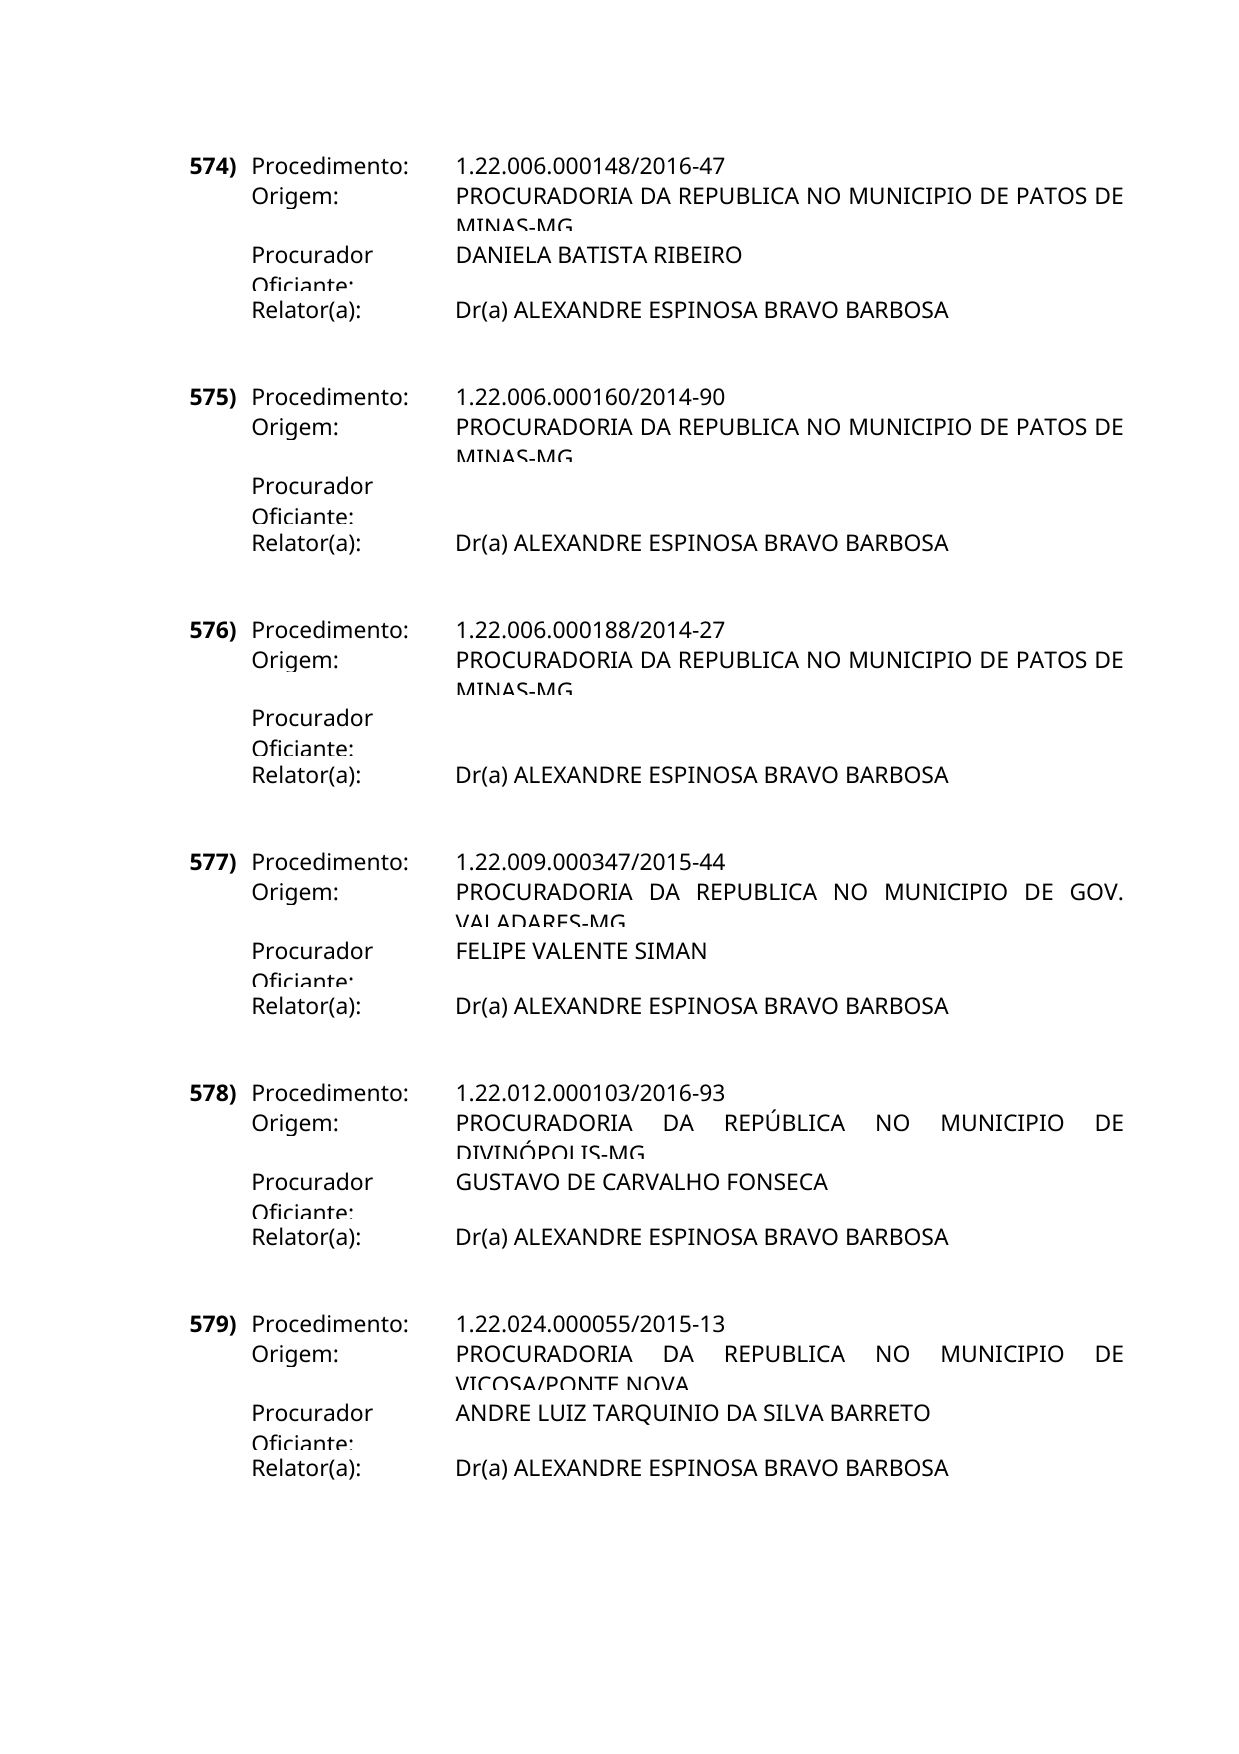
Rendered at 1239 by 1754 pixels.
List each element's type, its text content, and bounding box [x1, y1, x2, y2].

table_header Dr(a) ALEXANDRE ESPINOSA BRAVO BARBOSA [455, 990, 1122, 1019]
table_cell [1125, 695, 1239, 702]
table_cell [1125, 557, 1239, 613]
table_cell [189, 1251, 251, 1308]
table_cell Origem: [251, 1338, 455, 1367]
table_cell [1125, 1020, 1239, 1077]
table_cell [455, 1158, 1124, 1166]
table_cell [0, 1389, 189, 1397]
table_cell [0, 672, 189, 694]
table_cell [251, 557, 455, 613]
table_cell 1.22.009.000347/2015-44 [455, 846, 1124, 874]
table_header Relator(a): [251, 294, 455, 323]
table_cell [455, 557, 1124, 613]
table_cell [1125, 209, 1239, 231]
table_cell Origem: [251, 411, 455, 439]
table_cell [1125, 876, 1239, 904]
table_cell 577) [189, 846, 251, 874]
table_cell [1125, 239, 1239, 289]
table_cell [0, 990, 189, 1020]
table_cell [455, 1251, 1124, 1308]
table_cell [1125, 846, 1239, 874]
table_cell [455, 789, 1124, 846]
table_cell Procedimento: [251, 150, 455, 178]
table_cell [0, 239, 189, 289]
table_cell [0, 209, 189, 231]
table_cell [0, 440, 189, 462]
table_cell [189, 470, 251, 523]
table_cell [251, 1389, 455, 1397]
table_cell [1125, 470, 1239, 523]
table_cell [0, 846, 189, 874]
table_header Relator(a): [251, 759, 455, 788]
table_cell [0, 1308, 189, 1337]
table_cell [0, 644, 189, 672]
table_cell PROCURADORIA DA REPUBLICA NO MUNICIPIO DE VIÇOSA/PONTE NOVA [455, 1338, 1124, 1389]
table_cell [1125, 1389, 1239, 1397]
table_cell PROCURADORIA DA REPÚBLICA NO MUNICIPIO DE DIVINÓPOLIS-MG [455, 1107, 1124, 1158]
table_cell [189, 935, 251, 986]
table_cell Procedimento: [251, 846, 455, 874]
table_cell [1125, 180, 1239, 208]
table_header Dr(a) ALEXANDRE ESPINOSA BRAVO BARBOSA [455, 759, 1122, 788]
table_cell Origem: [251, 644, 455, 672]
table_cell [189, 672, 251, 694]
table_cell Procurador Oficiante: [251, 1166, 455, 1218]
table_cell [189, 876, 251, 904]
table_cell [189, 411, 251, 439]
table_cell [251, 231, 455, 238]
table_cell [1125, 381, 1239, 409]
table_cell [189, 1166, 251, 1217]
table_cell [1125, 1166, 1239, 1217]
table_cell [455, 470, 1124, 523]
table_cell Origem: [251, 1107, 455, 1136]
table_cell [0, 1166, 189, 1217]
table_cell [189, 644, 251, 672]
table_cell [1125, 1452, 1239, 1482]
table_cell [251, 789, 455, 846]
table_cell Procedimento: [251, 381, 455, 409]
table_cell [0, 614, 189, 642]
table_cell [455, 462, 1124, 469]
table_header Relator(a): [251, 1452, 455, 1481]
table_cell [0, 1077, 189, 1106]
table_cell [189, 324, 251, 381]
table_cell [189, 231, 251, 238]
table_cell [1125, 1251, 1239, 1308]
table_cell ANDRE LUIZ TARQUINIO DA SILVA BARRETO [455, 1397, 1124, 1448]
table_cell [189, 1107, 251, 1136]
table_cell [189, 180, 251, 208]
table_cell [189, 702, 251, 756]
table_cell [455, 927, 1124, 934]
table_cell PROCURADORIA DA REPUBLICA NO MUNICIPIO DE PATOS DE MINAS-MG [455, 180, 1124, 231]
table_cell [189, 789, 251, 846]
table_cell 578) [189, 1077, 251, 1106]
table_cell Procurador Oficiante: [251, 239, 455, 291]
table_cell [1125, 927, 1239, 934]
table_cell PROCURADORIA DA REPUBLICA NO MUNICIPIO DE PATOS DE MINAS-MG [455, 644, 1124, 694]
table_cell PROCURADORIA DA REPUBLICA NO MUNICIPIO DE PATOS DE MINAS-MG [455, 411, 1124, 462]
table_header Dr(a) ALEXANDRE ESPINOSA BRAVO BARBOSA [455, 1221, 1122, 1250]
table_cell [1125, 411, 1239, 439]
table_cell [189, 557, 251, 613]
table_cell [0, 1158, 189, 1166]
table_cell [189, 1338, 251, 1367]
table_cell [0, 695, 189, 702]
table_cell [0, 1452, 189, 1482]
table_cell [251, 1020, 455, 1077]
table_cell [1125, 1136, 1239, 1158]
table_cell [189, 695, 251, 702]
table_cell [251, 209, 455, 231]
table_cell [0, 1251, 189, 1308]
table_cell GUSTAVO DE CARVALHO FONSECA [455, 1166, 1124, 1217]
table_cell [251, 927, 455, 934]
table_cell [251, 1251, 455, 1308]
table_header Relator(a): [251, 1221, 455, 1250]
table_cell 1.22.006.000160/2014-90 [455, 381, 1124, 409]
table_header Relator(a): [251, 990, 455, 1019]
table_cell [1125, 1221, 1239, 1251]
table_header Relator(a): [251, 527, 455, 555]
table_cell [189, 294, 251, 324]
table_cell [0, 789, 189, 846]
table_cell Procedimento: [251, 614, 455, 642]
table_cell 575) [189, 381, 251, 409]
table_cell [0, 231, 189, 238]
table_cell [1125, 702, 1239, 756]
table_cell [0, 759, 189, 789]
table_cell [189, 1221, 251, 1251]
table_cell 1.22.012.000103/2016-93 [455, 1077, 1124, 1106]
table_header [0, 0, 189, 150]
table_cell [189, 209, 251, 231]
table_cell [189, 990, 251, 1020]
table_cell 1.22.006.000188/2014-27 [455, 614, 1124, 642]
table_cell [1125, 231, 1239, 238]
table_cell [189, 1136, 251, 1158]
table_header [1125, 0, 1239, 150]
table_cell Procurador Oficiante: [251, 702, 455, 756]
table_cell [0, 1107, 189, 1136]
table_cell [1125, 462, 1239, 469]
table_header Dr(a) ALEXANDRE ESPINOSA BRAVO BARBOSA [455, 294, 1122, 323]
table_cell Procedimento: [251, 1077, 455, 1106]
table_cell [251, 440, 455, 462]
table_cell [251, 905, 455, 927]
table_cell [1125, 1107, 1239, 1136]
table_cell [189, 1020, 251, 1077]
table_cell Origem: [251, 876, 455, 904]
table_cell [1125, 527, 1239, 557]
table_cell [1125, 1308, 1239, 1337]
table_cell [0, 1136, 189, 1158]
table_cell [0, 470, 189, 523]
table_cell [0, 702, 189, 756]
table_cell [251, 1136, 455, 1158]
table_cell [189, 1389, 251, 1397]
table_cell [1125, 1158, 1239, 1166]
table_cell [0, 935, 189, 986]
table_cell 576) [189, 614, 251, 642]
table_cell 1.22.006.000148/2016-47 [455, 150, 1124, 178]
table_cell [1125, 905, 1239, 927]
table_cell [251, 1158, 455, 1166]
table_cell [455, 702, 1124, 756]
table_header Dr(a) ALEXANDRE ESPINOSA BRAVO BARBOSA [455, 527, 1122, 555]
table_cell [455, 231, 1124, 238]
table_cell [1125, 150, 1239, 178]
table_cell Procurador Oficiante: [251, 935, 455, 987]
table_header [189, 0, 251, 150]
table_cell [189, 239, 251, 289]
table_cell [1125, 759, 1239, 789]
table_cell PROCURADORIA DA REPUBLICA NO MUNICIPIO DE GOV. VALADARES-MG [455, 876, 1124, 927]
table_cell [189, 1397, 251, 1448]
table_cell [251, 695, 455, 702]
table_cell [1125, 1338, 1239, 1367]
table_cell DANIELA BATISTA RIBEIRO [455, 239, 1124, 289]
table_cell [0, 180, 189, 208]
table_cell [0, 1397, 189, 1448]
table_cell [189, 1158, 251, 1166]
table_cell 579) [189, 1308, 251, 1337]
table_cell [189, 462, 251, 469]
table_cell [455, 324, 1124, 381]
table_cell [455, 1020, 1124, 1077]
table_cell FELIPE VALENTE SIMAN [455, 935, 1124, 986]
table_cell [1125, 614, 1239, 642]
table_cell Procurador Oficiante: [251, 470, 455, 523]
table_cell [189, 1367, 251, 1389]
table_cell 574) [189, 150, 251, 178]
table_cell Origem: [251, 180, 455, 208]
table_cell [0, 1221, 189, 1251]
table_cell [0, 1338, 189, 1367]
table_cell [1125, 1397, 1239, 1448]
table_cell [1125, 789, 1239, 846]
table_cell [0, 1367, 189, 1389]
table_header [251, 0, 455, 150]
table_cell [0, 462, 189, 469]
table_cell [0, 150, 189, 178]
table_cell [189, 527, 251, 557]
table_cell [251, 324, 455, 381]
table_cell [1125, 672, 1239, 694]
table_cell [1125, 440, 1239, 462]
table_cell [455, 695, 1124, 702]
table_cell [0, 1020, 189, 1077]
table_cell [1125, 1077, 1239, 1106]
table_cell [1125, 324, 1239, 381]
table_cell [251, 672, 455, 694]
table_cell [189, 905, 251, 927]
table_cell [189, 927, 251, 934]
table_cell [0, 411, 189, 439]
table_cell [1125, 294, 1239, 324]
table_cell [0, 324, 189, 381]
table_cell [189, 759, 251, 789]
table_cell [0, 876, 189, 904]
table_cell [1125, 1367, 1239, 1389]
table_cell [455, 1389, 1124, 1397]
table_cell [0, 905, 189, 927]
table_cell [0, 527, 189, 557]
table_cell [251, 1367, 455, 1389]
table_header Dr(a) ALEXANDRE ESPINOSA BRAVO BARBOSA [455, 1452, 1122, 1481]
table_cell 1.22.024.000055/2015-13 [455, 1308, 1124, 1337]
table_cell [189, 1452, 251, 1482]
table_cell [1125, 935, 1239, 986]
table_cell [0, 557, 189, 613]
table_cell Procedimento: [251, 1308, 455, 1337]
table_header [455, 0, 1124, 150]
table_cell [1125, 990, 1239, 1020]
table_cell [0, 294, 189, 324]
table_cell [0, 927, 189, 934]
table_cell [251, 462, 455, 469]
table_cell [189, 440, 251, 462]
table_cell [1125, 644, 1239, 672]
table_cell [0, 381, 189, 409]
table_cell Procurador Oficiante: [251, 1397, 455, 1449]
